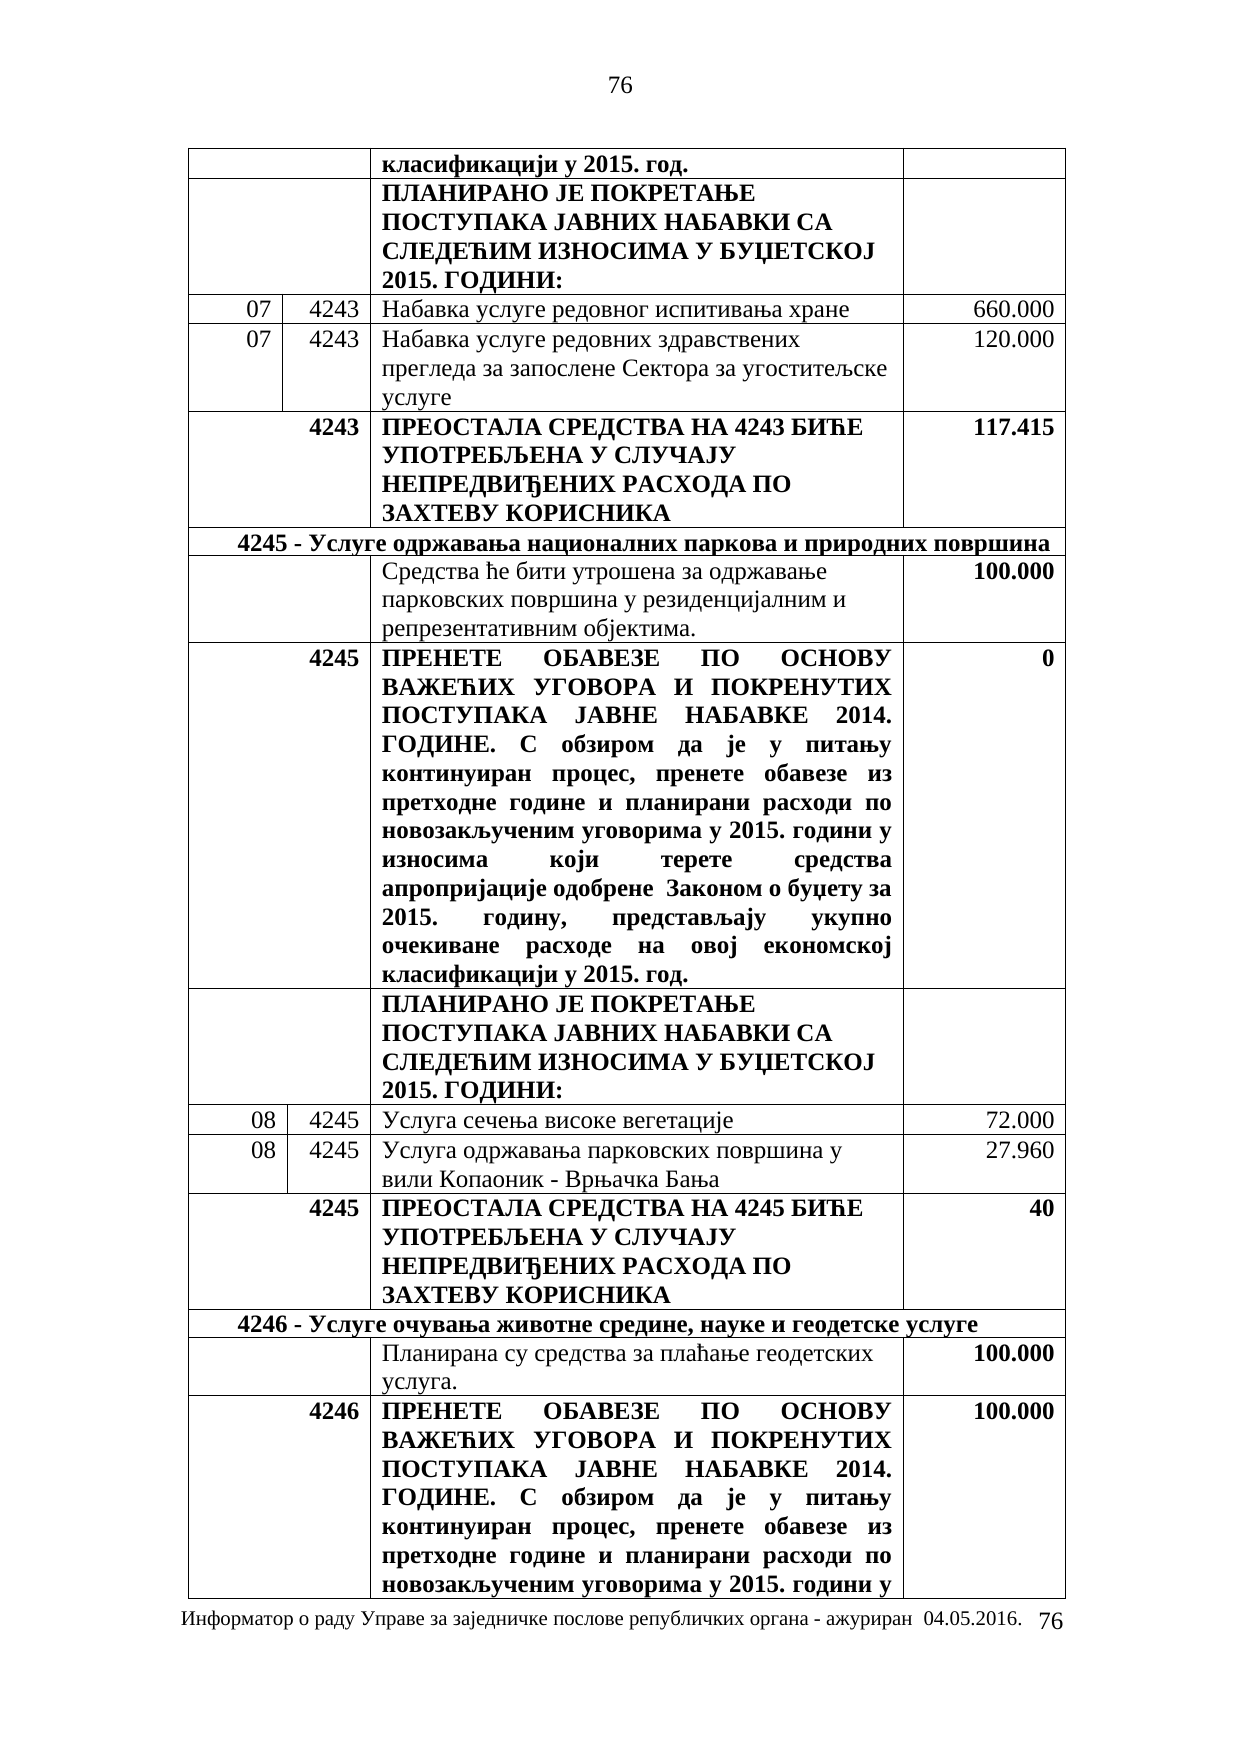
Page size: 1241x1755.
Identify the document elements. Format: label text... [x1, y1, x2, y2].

table_cell 40 [904, 1194, 1065, 1308]
table_cell [189, 556, 370, 642]
table_cell 4245 - Услуге одржавања националних паркова и природних површина [189, 528, 1065, 555]
table_cell 4246 [189, 1396, 370, 1597]
table_cell 100.000 [904, 1338, 1065, 1395]
table_cell 27.960 [904, 1135, 1065, 1192]
table_cell [904, 179, 1065, 293]
table_cell ПРЕОСТАЛА СРЕДСТВА НА 4245 БИЋЕ УПОТРЕБЉЕНА У СЛУЧАЈУ НЕПРЕДВИЂЕНИХ РАСХОДА ПО ЗАХТЕВУ КОРИСНИКА [371, 1194, 903, 1308]
table_cell 117.415 [904, 412, 1065, 527]
table_cell 07 [189, 295, 282, 323]
table_cell 100.000 [904, 556, 1065, 642]
table_cell [904, 989, 1065, 1104]
table_cell 4243 [283, 324, 370, 411]
table_cell ПРЕНЕТЕ ОБАВЕЗЕ ПО ОСНОВУ ВАЖЕЋИХ УГОВОРА И ПОКРЕНУТИХ ПОСТУПАКА ЈАВНЕ НАБАВКЕ 2014. ГОДИНЕ. С обзиром да је у питању континуиран процес, пренете обавезе из претходне године и планирани расходи по новозакљученим уговорима у 2015. години у [371, 1396, 903, 1597]
table_cell 4243 [189, 412, 370, 527]
table_cell Набавка услуге редовних здравствених прегледа за запослене Сектора за угоститељске услуге [371, 324, 903, 411]
table_cell Услуга сечења високе вегетације [371, 1105, 903, 1134]
table_cell Услуга одржавања парковских површина у вили Копаоник - Врњачка Бања [371, 1135, 903, 1192]
table_cell ПРЕНЕТЕ ОБАВЕЗЕ ПО ОСНОВУ ВАЖЕЋИХ УГОВОРА И ПОКРЕНУТИХ ПОСТУПАКА ЈАВНЕ НАБАВКЕ 2014. ГОДИНЕ. С обзиром да је у питању континуиран процес, пренете обавезе из претходне године и планирани расходи по новозакљученим уговорима у 2015. години у износима који терете средства апропријације одобрене Законом о буџету за 2015. годину, представљају укупно очекиване расходе на овој економској класификацији у 2015. год. [371, 643, 903, 988]
table_cell Планирана су средства за плаћање геодетских услуга. [371, 1338, 903, 1395]
table_cell 120.000 [904, 324, 1065, 411]
table_cell [189, 149, 370, 177]
table_cell 100.000 [904, 1396, 1065, 1597]
table_cell 4246 - Услуге очувања животне средине, науке и геодетске услуге [189, 1310, 1065, 1337]
table_cell Набавка услуге редовног испитивања хране [371, 295, 903, 323]
table_cell [189, 179, 370, 293]
table_cell 08 [189, 1105, 287, 1134]
table_cell 72.000 [904, 1105, 1065, 1134]
table_cell [904, 149, 1065, 177]
table_cell 4243 [283, 295, 370, 323]
table_cell 4245 [189, 1194, 370, 1308]
table_cell Средства ће бити утрошена за одржавање парковских површина у резиденцијалним и репрезентативним објектима. [371, 556, 903, 642]
table_cell ПЛАНИРАНО ЈЕ ПОКРЕТАЊЕ ПОСТУПАКА ЈАВНИХ НАБАВКИ СА СЛЕДЕЋИМ ИЗНОСИМА У БУЏЕТСКОЈ 2015. ГОДИНИ: [371, 989, 903, 1104]
table_cell 07 [189, 324, 282, 411]
table_cell ПЛАНИРАНО ЈЕ ПОКРЕТАЊЕ ПОСТУПАКА ЈАВНИХ НАБАВКИ СА СЛЕДЕЋИМ ИЗНОСИМА У БУЏЕТСКОЈ 2015. ГОДИНИ: [371, 179, 903, 293]
table_cell 0 [904, 643, 1065, 988]
table_cell [189, 1338, 370, 1395]
table_cell 08 [189, 1135, 287, 1192]
table_cell 4245 [189, 643, 370, 988]
table_cell 660.000 [904, 295, 1065, 323]
table_cell 4245 [288, 1135, 370, 1192]
table_cell [189, 989, 370, 1104]
table_cell класификацији у 2015. год. [371, 149, 903, 177]
table_cell 4245 [288, 1105, 370, 1134]
table_cell ПРЕОСТАЛА СРЕДСТВА НА 4243 БИЋЕ УПОТРЕБЉЕНА У СЛУЧАЈУ НЕПРЕДВИЂЕНИХ РАСХОДА ПО ЗАХТЕВУ КОРИСНИКА [371, 412, 903, 527]
